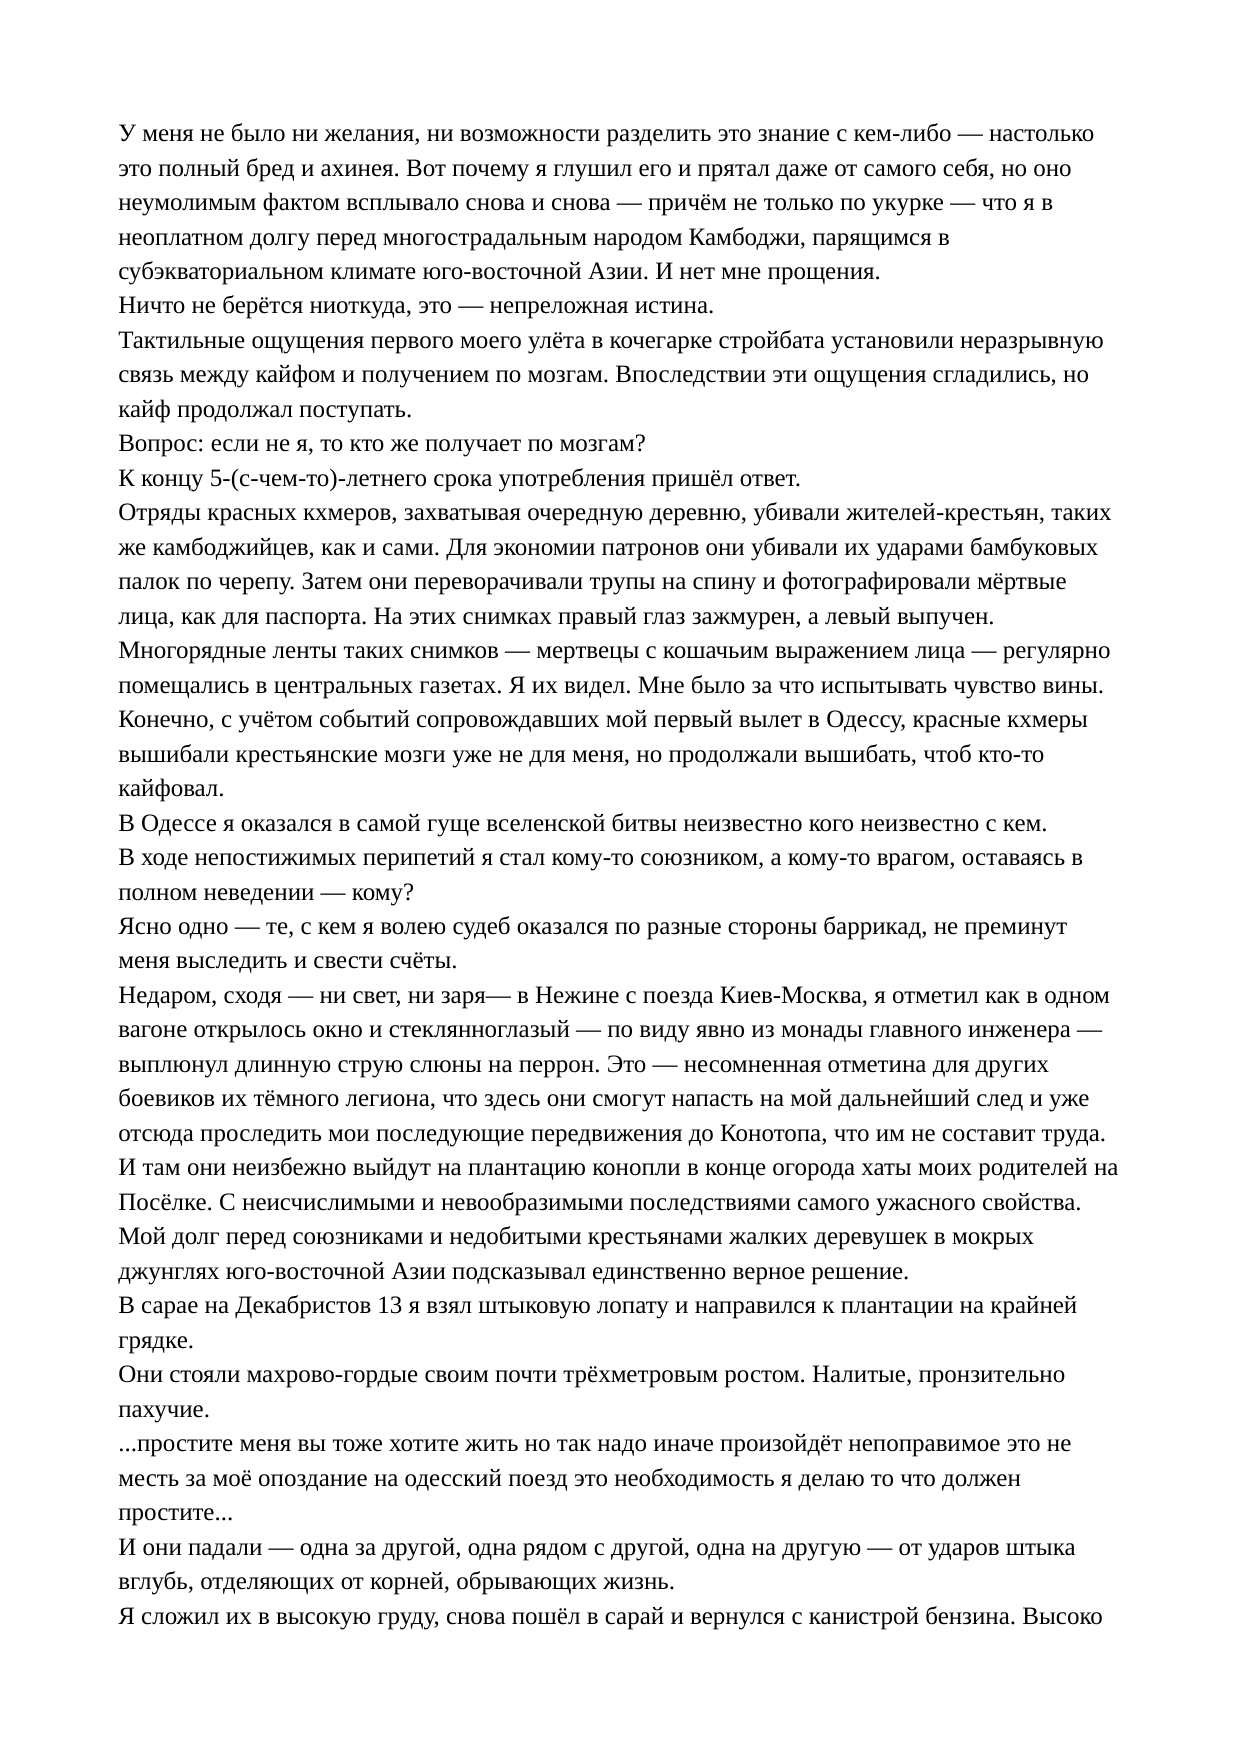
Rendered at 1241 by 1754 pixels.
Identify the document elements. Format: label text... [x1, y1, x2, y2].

text И они падали — одна за другой, одна рядом с другой, одна на другую — от ударов штыка вглубь, отделяющих от корней, обрывающих жизнь. [118, 1532, 1122, 1595]
text Они стояли махрово-гордые своим почти трёхметровым ростом. Налитые, пронзительно пахучие. [118, 1359, 1122, 1423]
text В сарае на Декабристов 13 я взял штыковую лопату и направился к плантации на крайней грядке. [118, 1290, 1122, 1354]
text Вопрос: если не я, то кто же получает по мозгам? [118, 428, 1122, 457]
text Я сложил их в высокую груду, снова пошёл в сарай и вернулся с канистрой бензина. Высоко [118, 1601, 1122, 1629]
text ...простите меня вы тоже хотите жить но так надо иначе произойдёт непоправимое это не месть за моё опоздание на одесский поезд это необходимость я делаю то что должен простите... [118, 1428, 1122, 1526]
text К концу 5-(с-чем-то)-летнего срока употребления пришёл ответ. [118, 463, 1122, 492]
text Отряды красных кхмеров, захватывая очередную деревню, убивали жителей-крестьян, таких же камбоджийцев, как и сами. Для экономии патронов они убивали их ударами бамбуковых палок по черепу. Затем они переворачивали трупы на спину и фотографировали мёртвые лица, как для паспорта. На этих снимках правый глаз зажмурен, а левый выпучен. Многорядные ленты таких снимков — мертвецы с кошачьим выражением лица — регулярно помещались в центральных газетах. Я их видел. Мне было за что испытывать чувство вины. [118, 497, 1122, 698]
text Недаром, сходя — ни свет, ни заря— в Нежине с поезда Киев-Москва, я отметил как в одном вагоне открылось окно и стеклянноглазый — по виду явно из монады главного инженера — выплюнул длинную струю слюны на перрон. Это — несомненная отметина для других боевиков их тёмного легиона, что здесь они смогут напасть на мой дальнейший след и уже отсюда проследить мои последующие передвижения до Конотопа, что им не составит труда. И там они неизбежно выйдут на плантацию конопли в конце огорода хаты моих родителей на Посёлке. С неисчислимыми и невообразимыми последствиями самого ужасного свойства. [118, 980, 1122, 1216]
text Ничто не берётся ниоткуда, это — непреложная истина. [118, 291, 1122, 319]
text Тактильные ощущения первого моего улёта в кочегарке стройбата установили неразрывную связь между кайфом и получением по мозгам. Впоследствии эти ощущения сгладились, но кайф продолжал поступать. [118, 325, 1122, 423]
text В ходе непостижимых перипетий я стал кому-то союзником, а кому-то врагом, оставаясь в полном неведении — кому? [118, 842, 1122, 905]
text У меня не было ни желания, ни возможности разделить это знание с кем-либо — настолько это полный бред и ахинея. Вот почему я глушил его и прятал даже от самого себя, но оно неумолимым фактом всплывало снова и снова — причём не только по укурке — что я в неоплатном долгу перед многострадальным народом Камбоджи, парящимся в субэкваториальном климате юго-восточной Азии. И нет мне прощения. [118, 118, 1122, 285]
text Мой долг перед союзниками и недобитыми крестьянами жалких деревушек в мокрых джунглях юго-восточной Азии подсказывал единственно верное решение. [118, 1221, 1122, 1285]
text Ясно одно — те, с кем я волею судеб оказался по разные стороны баррикад, не преминут меня выследить и свести счёты. [118, 911, 1122, 974]
text В Одессе я оказался в самой гуще вселенской битвы неизвестно кого неизвестно с кем. [118, 808, 1122, 836]
text Конечно, с учётом событий сопровождавших мой первый вылет в Одессу, красные кхмеры вышибали крестьянские мозги уже не для меня, но продолжали вышибать, чтоб кто-то кайфовал. [118, 704, 1122, 802]
